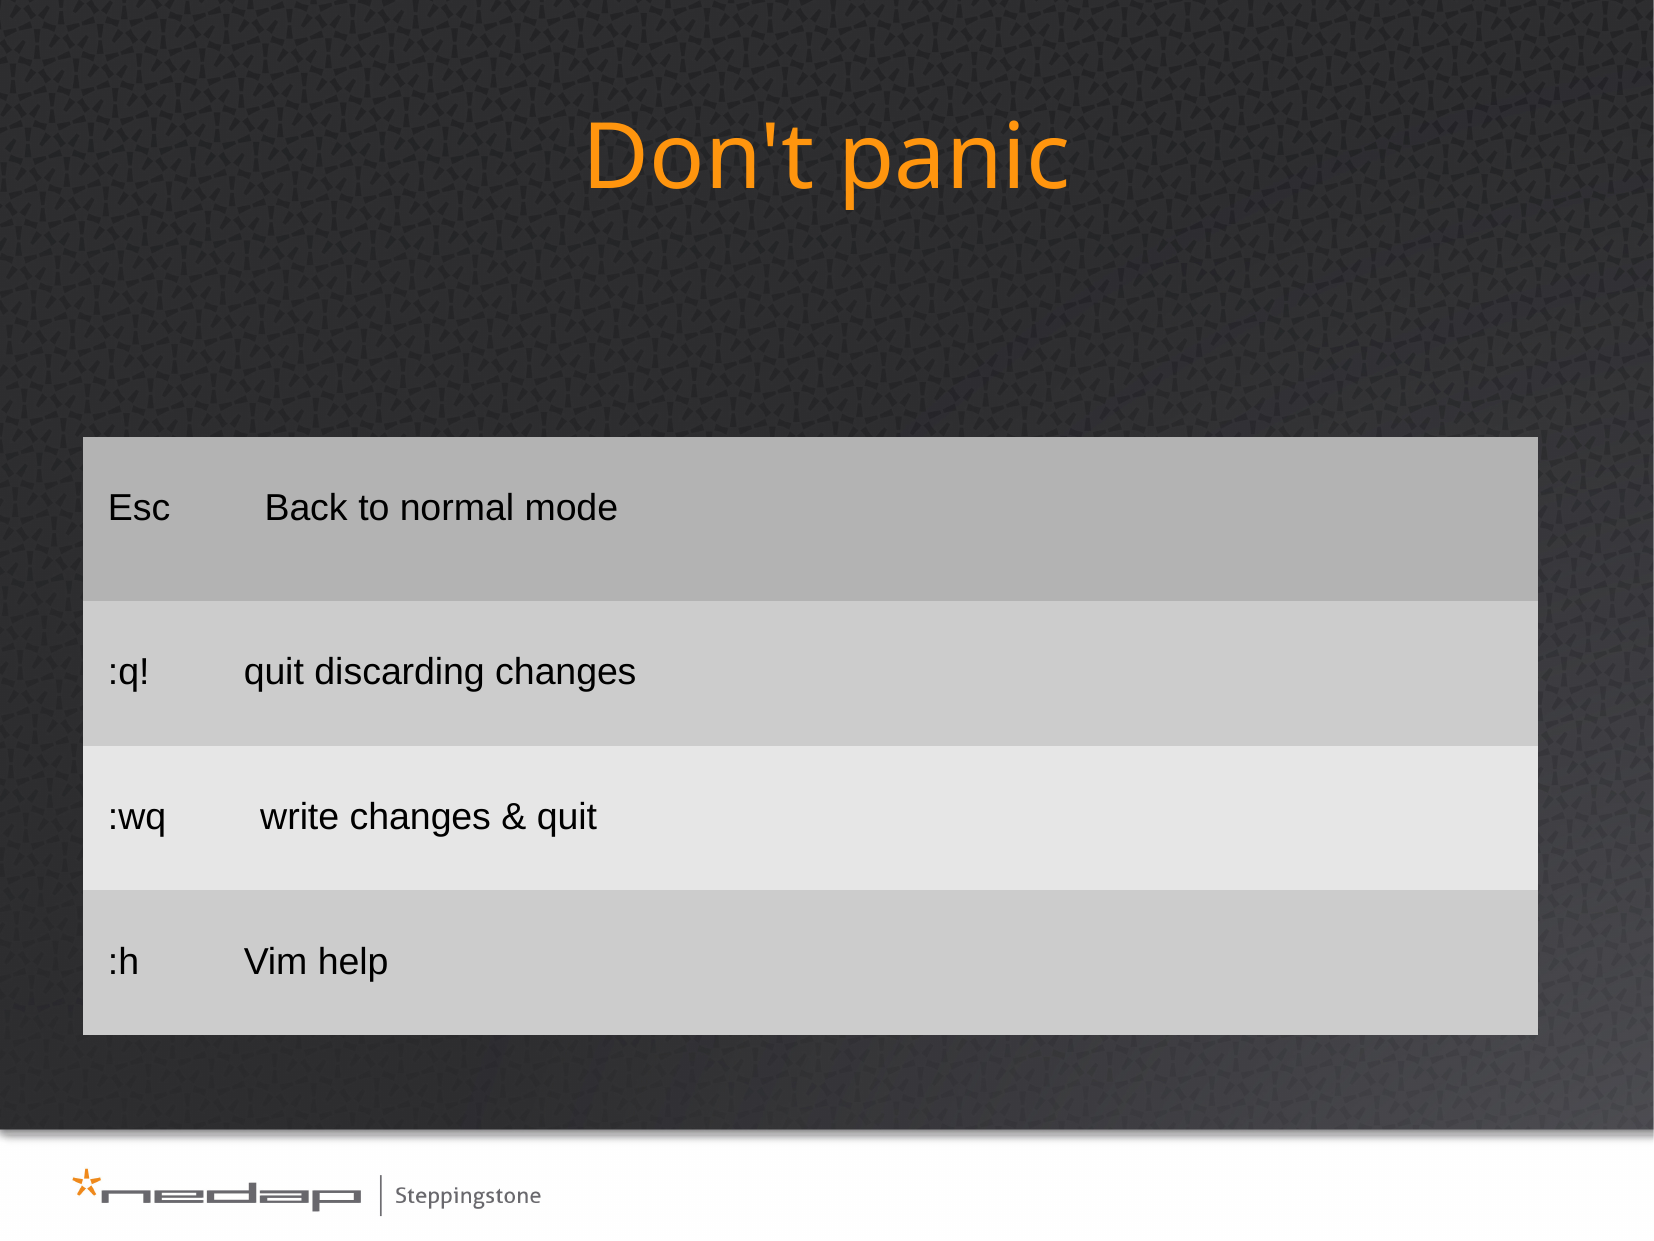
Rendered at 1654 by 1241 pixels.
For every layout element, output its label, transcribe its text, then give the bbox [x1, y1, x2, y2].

table_cell :q! quit discarding changes [83, 601, 1538, 746]
table_cell :h Vim help [83, 890, 1538, 1035]
picture [0, 0, 1654, 1241]
table_cell :wq write changes & quit [83, 746, 1538, 890]
table_header Esc Back to normal mode [83, 437, 1538, 601]
title Don't panic [82, 49, 1571, 257]
